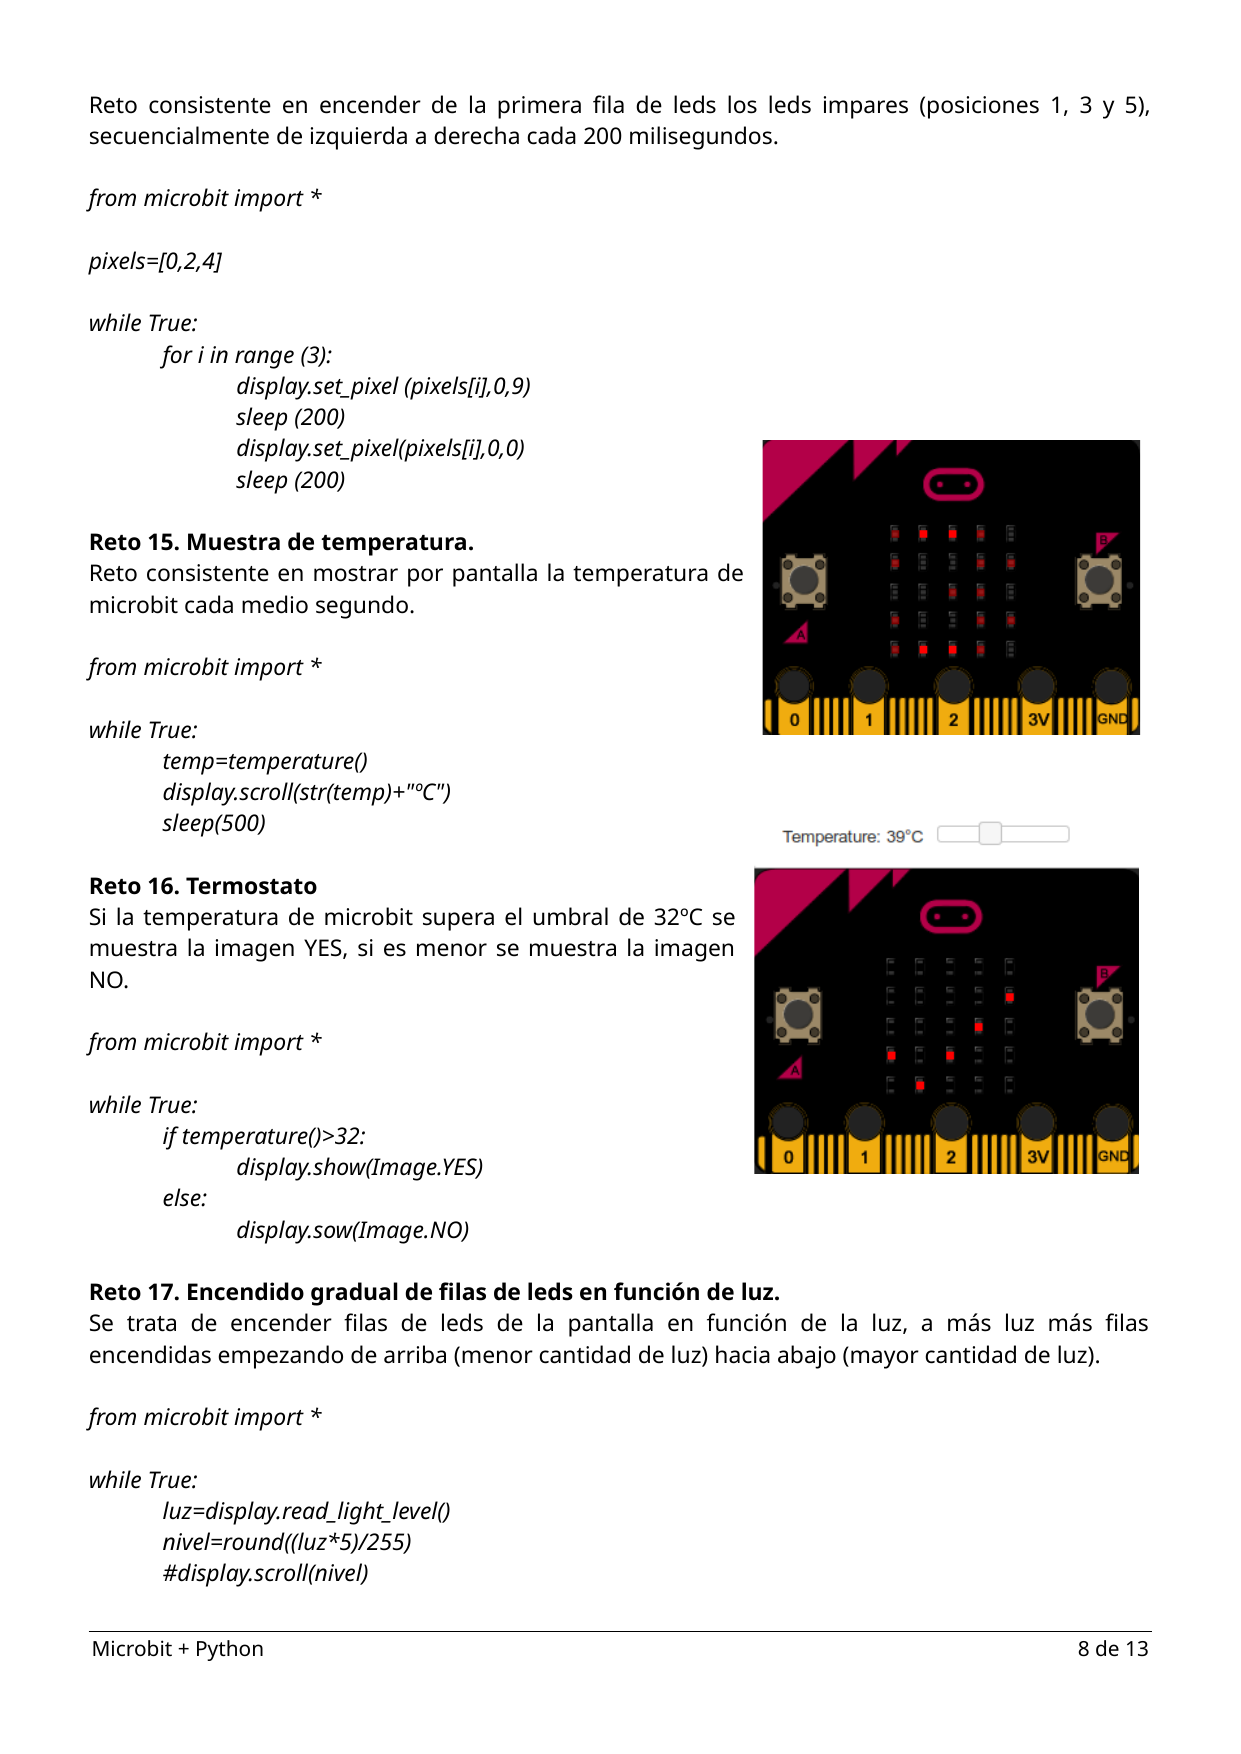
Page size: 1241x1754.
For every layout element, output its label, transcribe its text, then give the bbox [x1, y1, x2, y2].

text display.set_pixel (pixels[i],0,9) [88, 370, 1152, 401]
text temp=temperature() [88, 745, 1152, 776]
text display.scroll(str(temp)+"ºC") [88, 776, 1152, 807]
text [1139, 1120, 1152, 1151]
text pixels=[0,2,4] [88, 245, 1152, 276]
text while True: [88, 1463, 1152, 1495]
text Reto consistente en encender de la primera fila de leds los leds impares (posiciones 1, 3 y 5), secuencialmente de izquierda a derecha cada 200 milisegundos. [88, 88, 1152, 151]
text Si la temperatura de microbit supera el umbral de 32ºC se muestra la imagen YES, si es menor se muestra la imagen NO. [88, 901, 754, 995]
text from microbit import * [88, 651, 762, 682]
text Reto 15. Muestra de temperatura. [88, 526, 762, 557]
text #display.scroll(nivel) [88, 1557, 1152, 1588]
text while True: [88, 307, 1152, 338]
text sleep (200) [88, 463, 762, 495]
text display.sow(Image.NO) [88, 1213, 1152, 1245]
picture [754, 814, 1139, 1174]
text Se trata de encender filas de leds de la pantalla en función de la luz, a más luz más filas encendidas empezando de arriba (menor cantidad de luz) hacia abajo (mayor cantidad de luz). [88, 1307, 1152, 1370]
text [1141, 463, 1152, 495]
text else: [88, 1182, 1152, 1213]
text from microbit import * [88, 182, 1152, 213]
text sleep (200) [88, 401, 1152, 432]
text while True: [88, 713, 1152, 745]
text for i in range (3): [88, 338, 1152, 370]
text Reto 17. Encendido gradual de filas de leds en función de luz. [88, 1276, 1152, 1307]
text while True: [88, 1088, 754, 1120]
text display.set_pixel(pixels[i],0,0) [88, 432, 1152, 463]
text Reto consistente en mostrar por pantalla la temperatura de microbit cada medio segundo. [88, 557, 762, 620]
text [1139, 1088, 1152, 1120]
text if temperature()>32: [88, 1120, 754, 1151]
text Reto 16. Termostato [88, 870, 754, 901]
text [1139, 870, 1152, 901]
text from microbit import * [88, 1026, 754, 1057]
text sleep(500) [88, 807, 1152, 838]
text luz=display.read_light_level() [88, 1495, 1152, 1526]
text nivel=round((luz*5)/255) [88, 1526, 1152, 1557]
text display.show(Image.YES) [88, 1151, 1152, 1182]
text from microbit import * [88, 1401, 1152, 1432]
picture [762, 440, 1141, 735]
